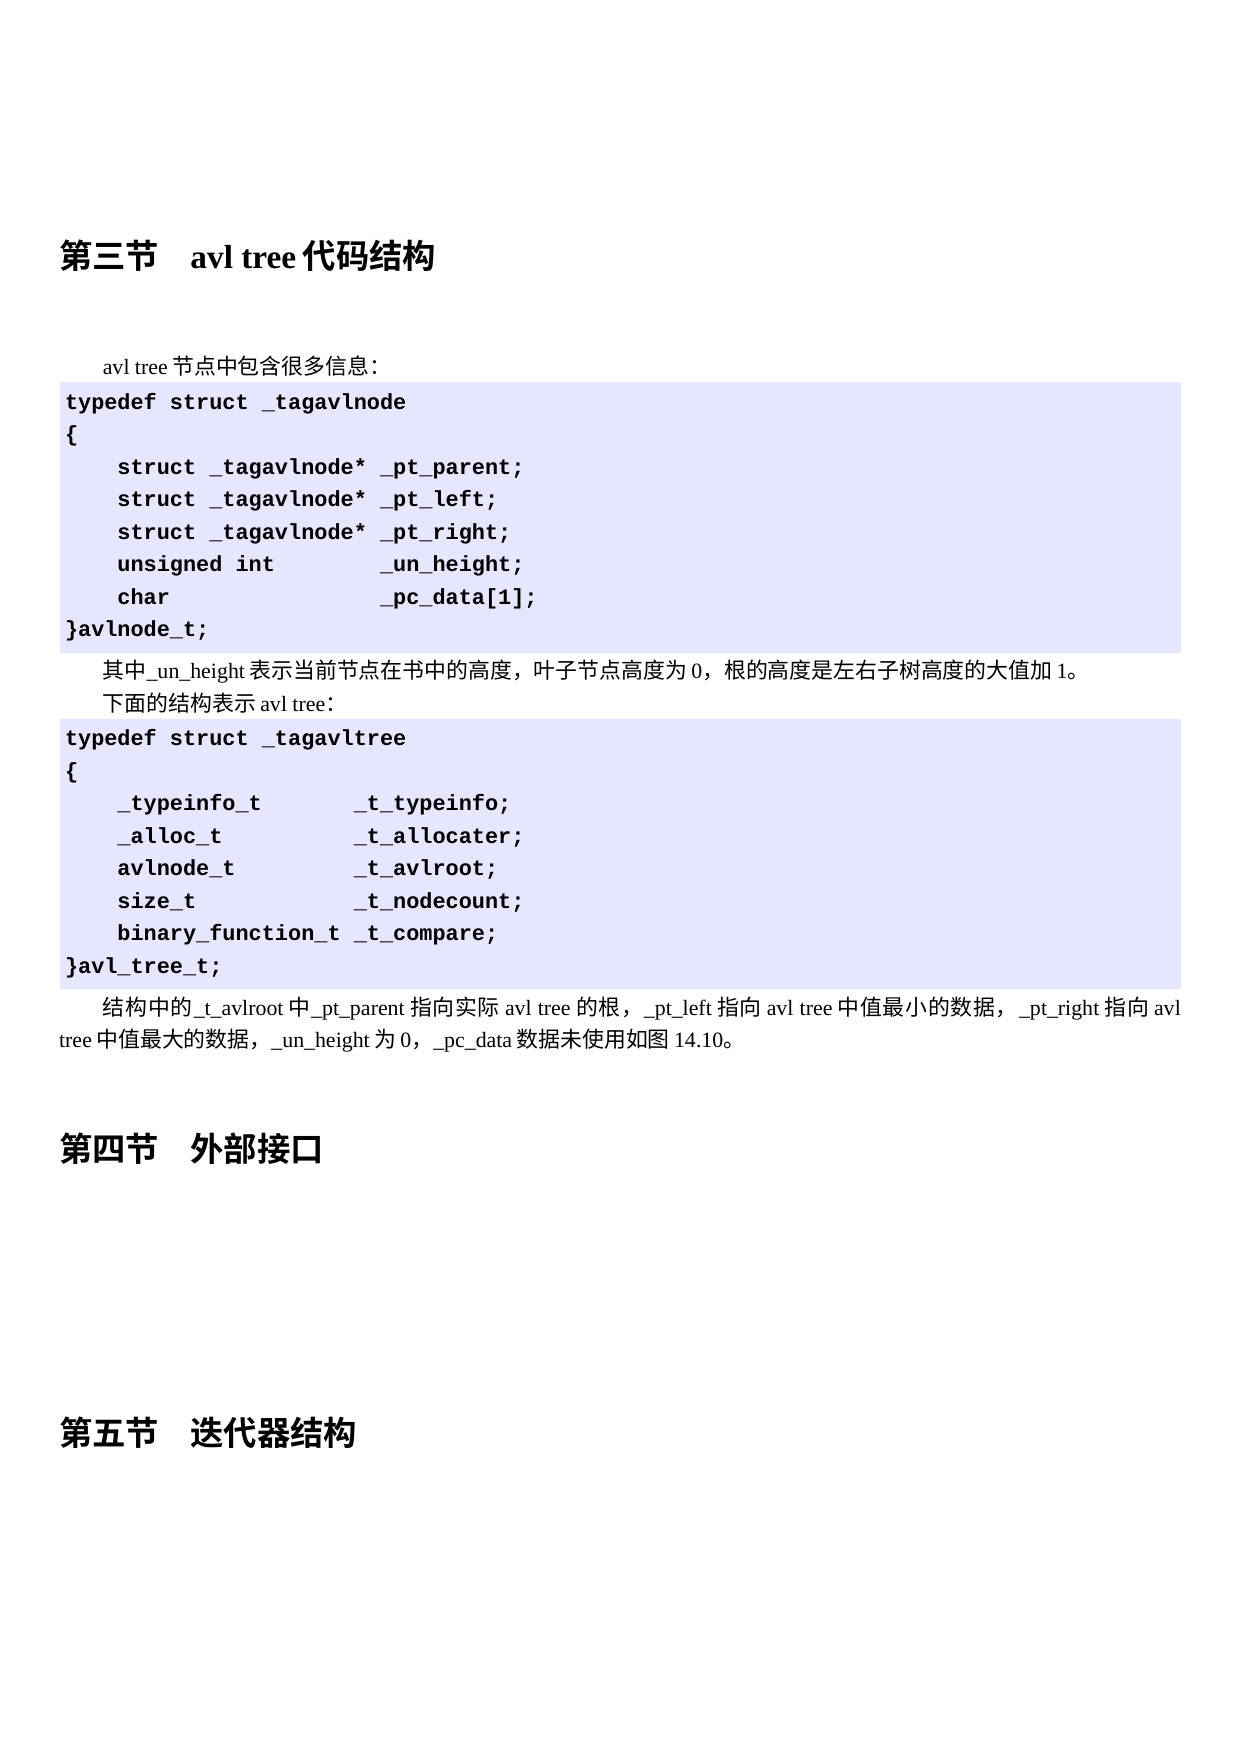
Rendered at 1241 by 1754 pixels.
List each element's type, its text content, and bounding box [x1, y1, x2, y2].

text 结构中的_t_avlroot中_pt_parent指向实际avl tree的根，_pt_left指向avl tree中值最小的数据，_pt_right指向avl tree中值最大的数据，_un_height为0，_pc_data数据未使用如图14.10。 [59, 990, 1181, 1054]
table_header typedef struct _tagavlnode { struct _tagavlnode* _pt_parent; struct _tagavlnode* _pt_left; struct _tagavlnode* _pt_right; unsigned int _un_height; char _pc_data[1]; }avlnode_t; [60, 382, 1181, 653]
subtitle 迭代器结构 [59, 1398, 1181, 1463]
table_header typedef struct _tagavltree { _typeinfo_t _t_typeinfo; _alloc_t _t_allocater; avlnode_t _t_avlroot; size_t _t_nodecount; binary_function_t _t_compare; }avl_tree_t; [60, 719, 1181, 989]
text 下面的结构表示avl tree： [59, 685, 1181, 718]
text 其中_un_height表示当前节点在书中的高度，叶子节点高度为0，根的高度是左右子树高度的大值加1。 [59, 654, 1181, 685]
subtitle avl tree代码结构 [59, 221, 1181, 286]
text avl tree节点中包含很多信息： [59, 349, 1181, 381]
subtitle 外部接口 [59, 1114, 1181, 1179]
